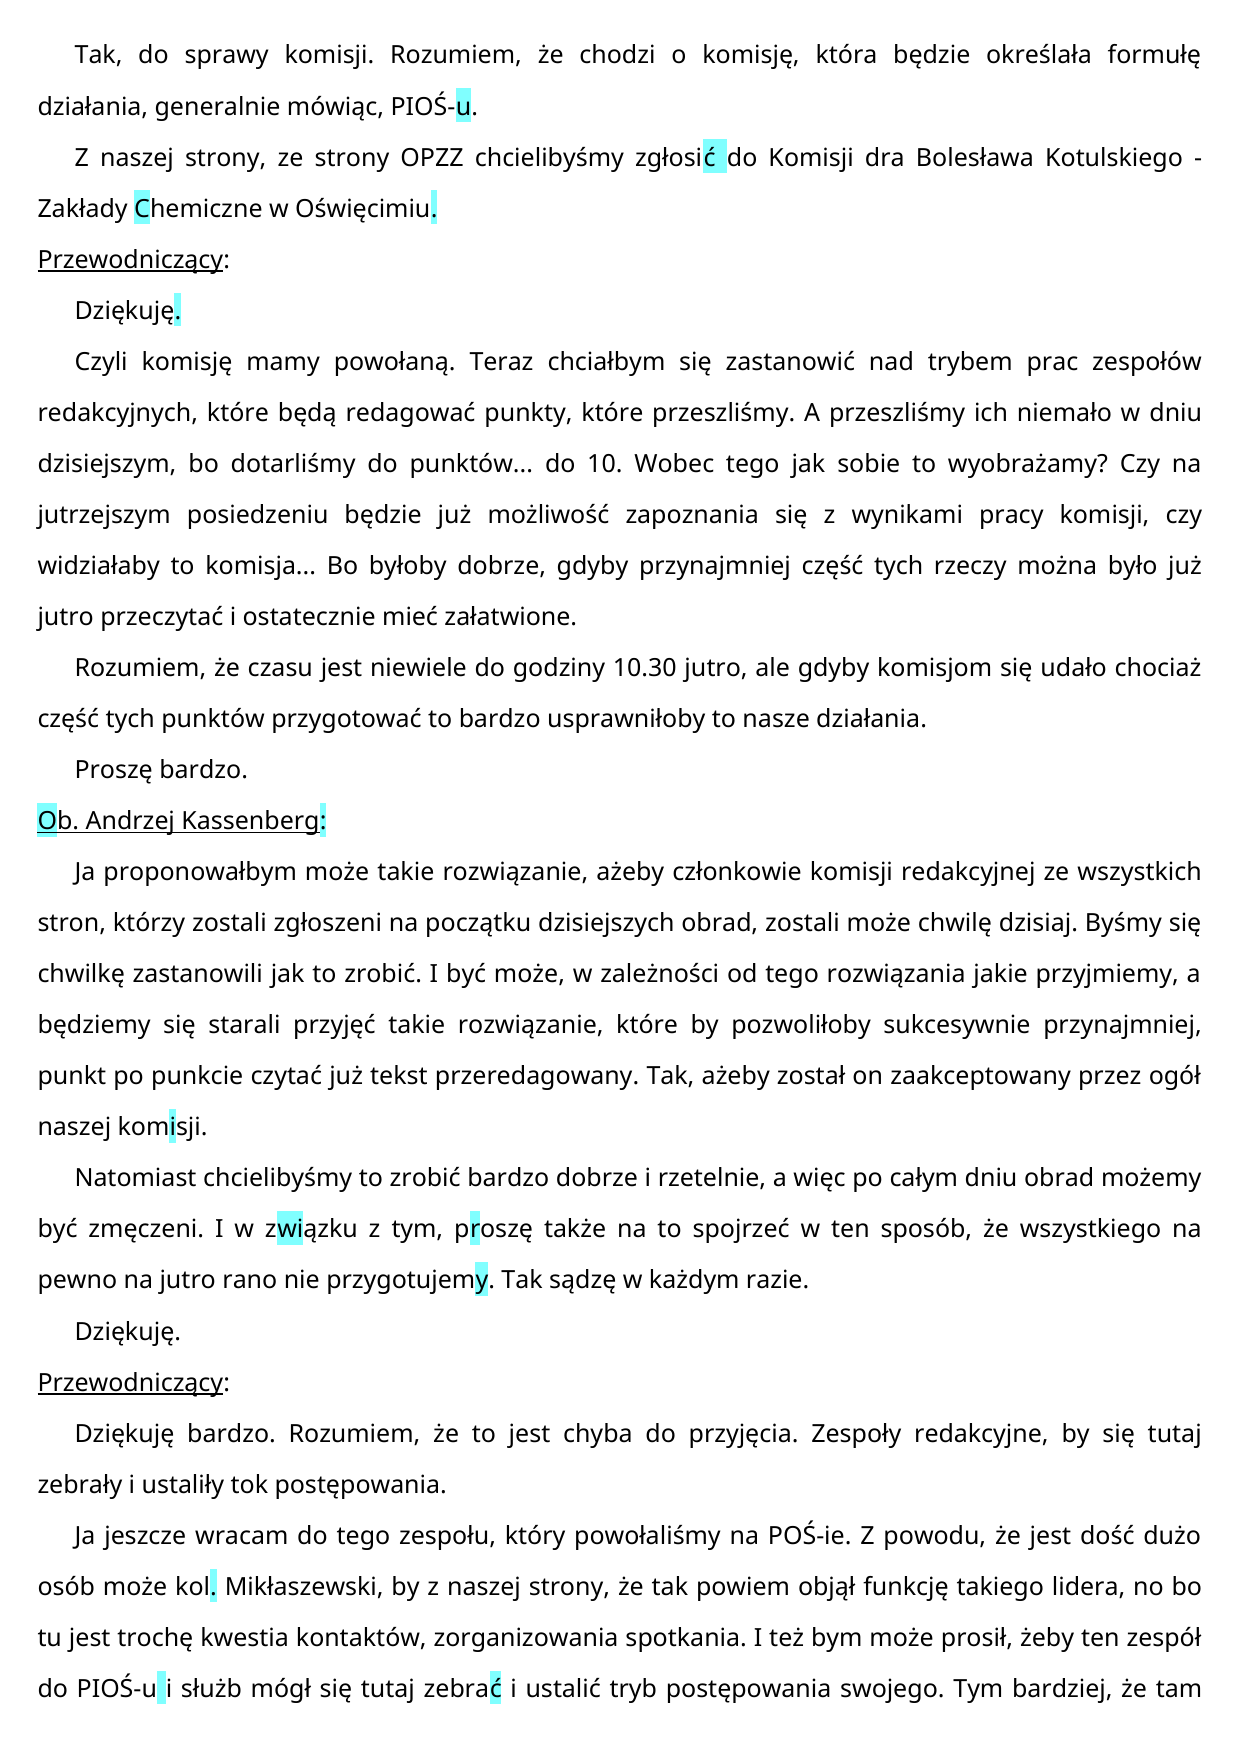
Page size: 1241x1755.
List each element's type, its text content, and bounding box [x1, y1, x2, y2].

text Dziękuję bardzo. Rozumiem, że to jest chyba do przyjęcia. Zespoły redakcyjne, by się tutaj zebrały i ustaliły tok postępowania. [37, 1415, 1203, 1500]
text Proszę bardzo. [37, 752, 1203, 786]
text Przewodniczący: [37, 241, 1203, 275]
text Tak, do sprawy komisji. Rozumiem, że chodzi o komisję, która będzie określała formułę działania, generalnie mówiąc, PIOŚ-u. [37, 37, 1203, 122]
text Natomiast chcielibyśmy to zrobić bardzo dobrze i rzetelnie, a więc po całym dniu obrad możemy być zmęczeni. I w związku z tym, proszę także na to spojrzeć w ten sposób, że wszystkiego na pewno na jutro rano nie przygotujemy. Tak sądzę w każdym razie. [37, 1160, 1203, 1296]
text Czyli komisję mamy powołaną. Teraz chciałbym się zastanowić nad trybem prac zespołów redakcyjnych, które będą redagować punkty, które przeszliśmy. A przeszliśmy ich niemało w dniu dzisiejszym, bo dotarliśmy do punktów... do 10. Wobec tego jak sobie to wyobrażamy? Czy na jutrzejszym posiedzeniu będzie już możliwość zapoznania się z wynikami pracy komisji, czy widziałaby to komisja... Bo byłoby dobrze, gdyby przynajmniej część tych rzeczy można było już jutro przeczytać i ostatecznie mieć załatwione. [37, 343, 1203, 633]
text Przewodniczący: [37, 1364, 1203, 1398]
text Ob. Andrzej Kassenberg: [37, 803, 1203, 837]
text Ja jeszcze wracam do tego zespołu, który powołaliśmy na POŚ-ie. Z powodu, że jest dość dużo osób może kol. Mikłaszewski, by z naszej strony, że tak powiem objął funkcję takiego lidera, no bo tu jest trochę kwestia kontaktów, zorganizowania spotkania. I też bym może prosił, żeby ten zespół do PIOŚ-u i służb mógł się tutaj zebrać i ustalić tryb postępowania swojego. Tym bardziej, że tam [37, 1517, 1203, 1704]
text Ja proponowałbym może takie rozwiązanie, ażeby członkowie komisji redakcyjnej ze wszystkich stron, którzy zostali zgłoszeni na początku dzisiejszych obrad, zostali może chwilę dzisiaj. Byśmy się chwilkę zastanowili jak to zrobić. I być może, w zależności od tego rozwiązania jakie przyjmiemy, a będziemy się starali przyjęć takie rozwiązanie, które by pozwoliłoby sukcesywnie przynajmniej, punkt po punkcie czytać już tekst przeredagowany. Tak, ażeby został on zaakceptowany przez ogół naszej komisji. [37, 854, 1203, 1143]
text Rozumiem, że czasu jest niewiele do godziny 10.30 jutro, ale gdyby komisjom się udało chociaż część tych punktów przygotować to bardzo usprawniłoby to nasze działania. [37, 650, 1203, 735]
text Dziękuję. [37, 1313, 1203, 1347]
text Dziękuję. [37, 292, 1203, 326]
text Z naszej strony, ze strony OPZZ chcielibyśmy zgłosić do Komisji dra Bolesława Kotulskiego - Zakłady Chemiczne w Oświęcimiu. [37, 139, 1203, 224]
